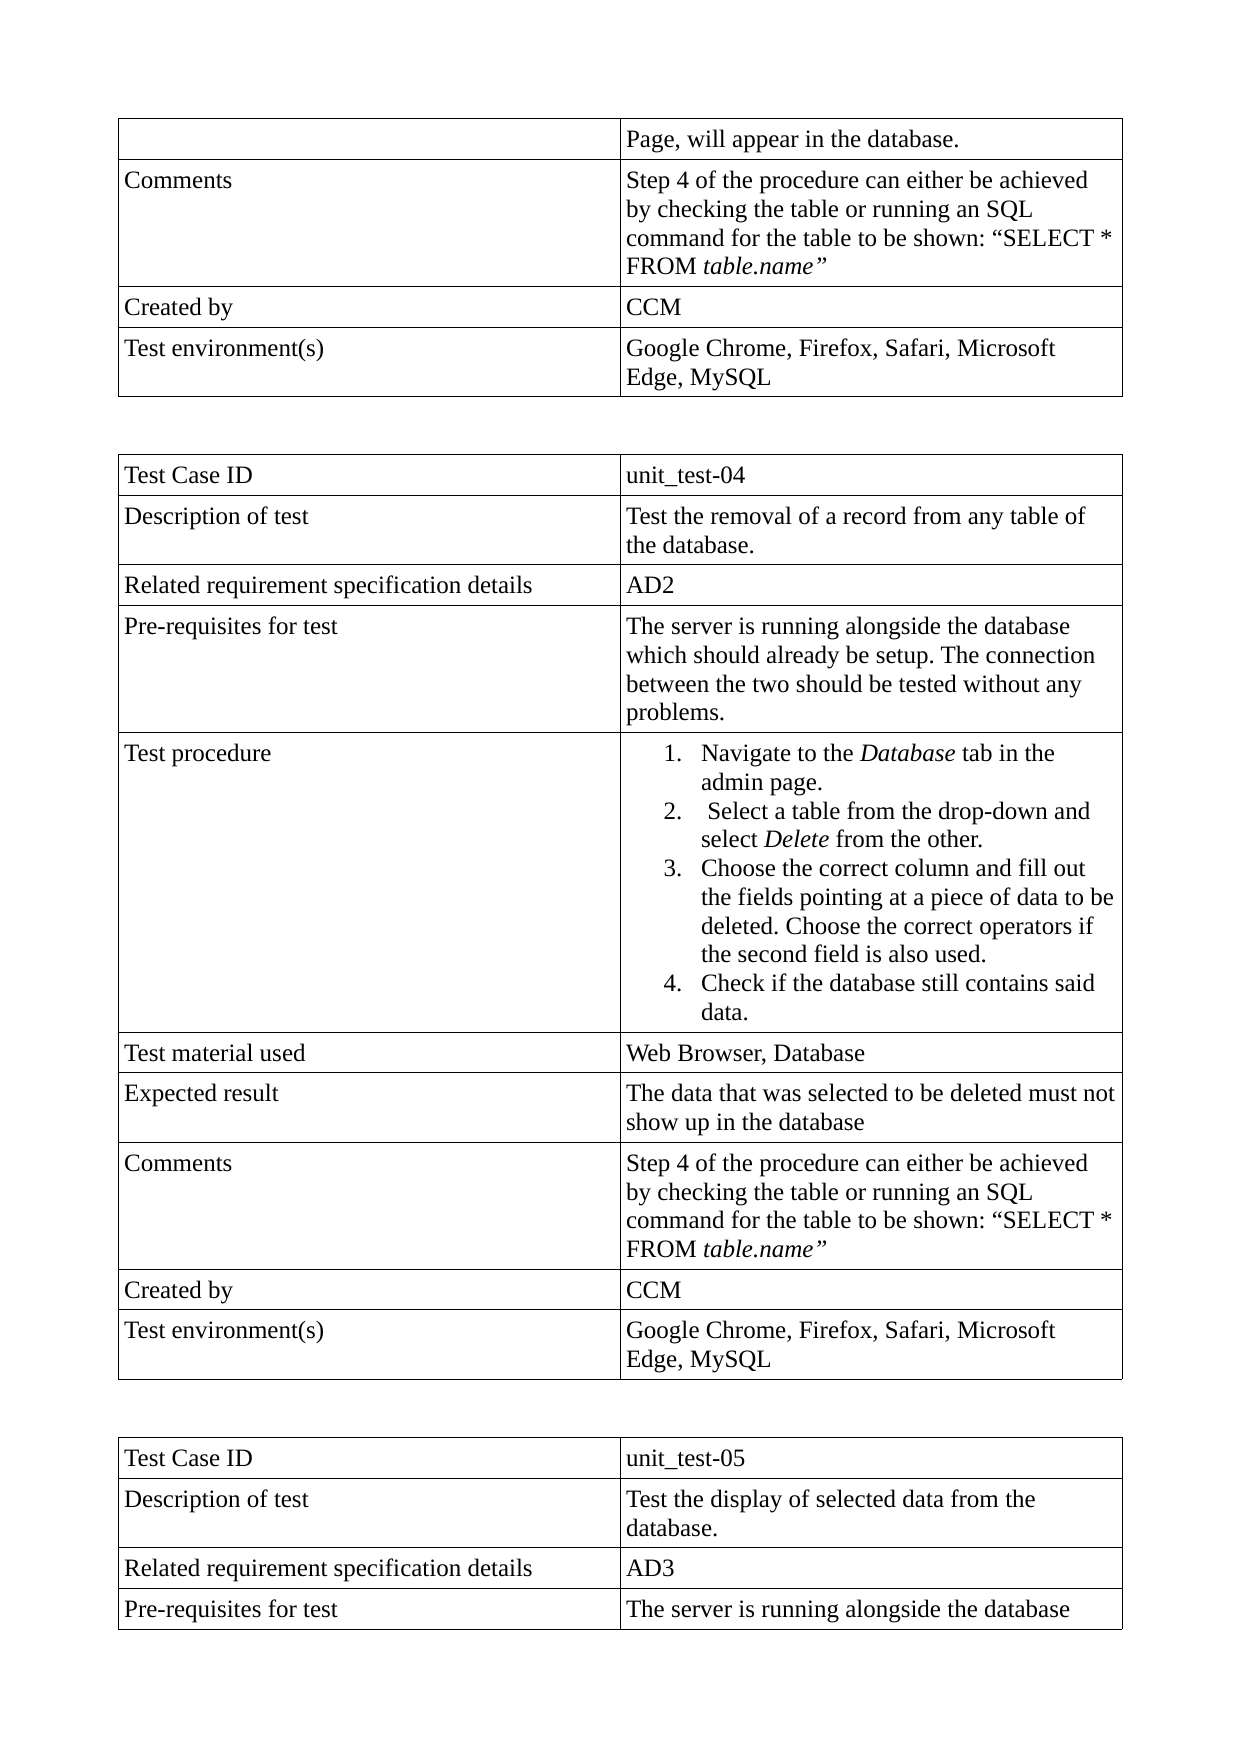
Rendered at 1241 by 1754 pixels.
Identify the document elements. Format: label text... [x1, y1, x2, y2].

table_cell Test the removal of a record from any table of the database. [621, 496, 1122, 564]
table_header unit_test-05 [621, 1438, 1122, 1478]
table_cell Web Browser, Database [621, 1033, 1122, 1072]
table_cell Step 4 of the procedure can either be achieved by checking the table or running an SQL command for the table to be shown: “SELECT * FROM table.name” [621, 1143, 1122, 1269]
table_cell AD2 [621, 565, 1122, 605]
table_cell CCM [621, 287, 1122, 327]
table_header Test Case ID [119, 455, 620, 495]
table_header Test Case ID [119, 1438, 620, 1478]
table_cell The server is running alongside the database which should already be setup. The connection between the two should be tested without any problems. [621, 606, 1122, 732]
table_cell The server is running alongside the database [621, 1589, 1122, 1628]
table_cell Created by [119, 287, 620, 327]
table_cell Google Chrome, Firefox, Safari, Microsoft Edge, MySQL [621, 1310, 1122, 1379]
table_cell Test material used [119, 1033, 620, 1072]
table_cell Test the display of selected data from the database. [621, 1479, 1122, 1547]
table_cell Description of test [119, 496, 620, 564]
table_cell Expected result [119, 1073, 620, 1142]
table_cell [119, 119, 620, 159]
table_cell Step 4 of the procedure can either be achieved by checking the table or running an SQL command for the table to be shown: “SELECT * FROM table.name” [621, 160, 1122, 286]
table_cell Pre-requisites for test [119, 1589, 620, 1628]
table_cell Related requirement specification details [119, 565, 620, 605]
table_cell Related requirement specification details [119, 1548, 620, 1588]
table_cell The data that was selected to be deleted must not show up in the database [621, 1073, 1122, 1142]
table_cell Test environment(s) [119, 328, 620, 396]
table_cell Created by [119, 1270, 620, 1309]
table_cell Comments [119, 160, 620, 286]
table_cell Comments [119, 1143, 620, 1269]
table_cell Description of test [119, 1479, 620, 1547]
table_cell Navigate to the Database tab in the admin page. Select a table from the drop-down and select Delete from the other. Choose the correct column and fill out the fields pointing at a piece of data to be deleted. Choose the correct operators if the second field is also used. Check if the database still contains said data. [621, 733, 1122, 1031]
table_header unit_test-04 [621, 455, 1122, 495]
table_cell Test procedure [119, 733, 620, 1031]
table_cell AD3 [621, 1548, 1122, 1588]
table_cell Google Chrome, Firefox, Safari, Microsoft Edge, MySQL [621, 328, 1122, 396]
table_cell CCM [621, 1270, 1122, 1309]
table_cell Test environment(s) [119, 1310, 620, 1379]
table_cell Pre-requisites for test [119, 606, 620, 732]
table_cell Page, will appear in the database. [621, 119, 1122, 159]
